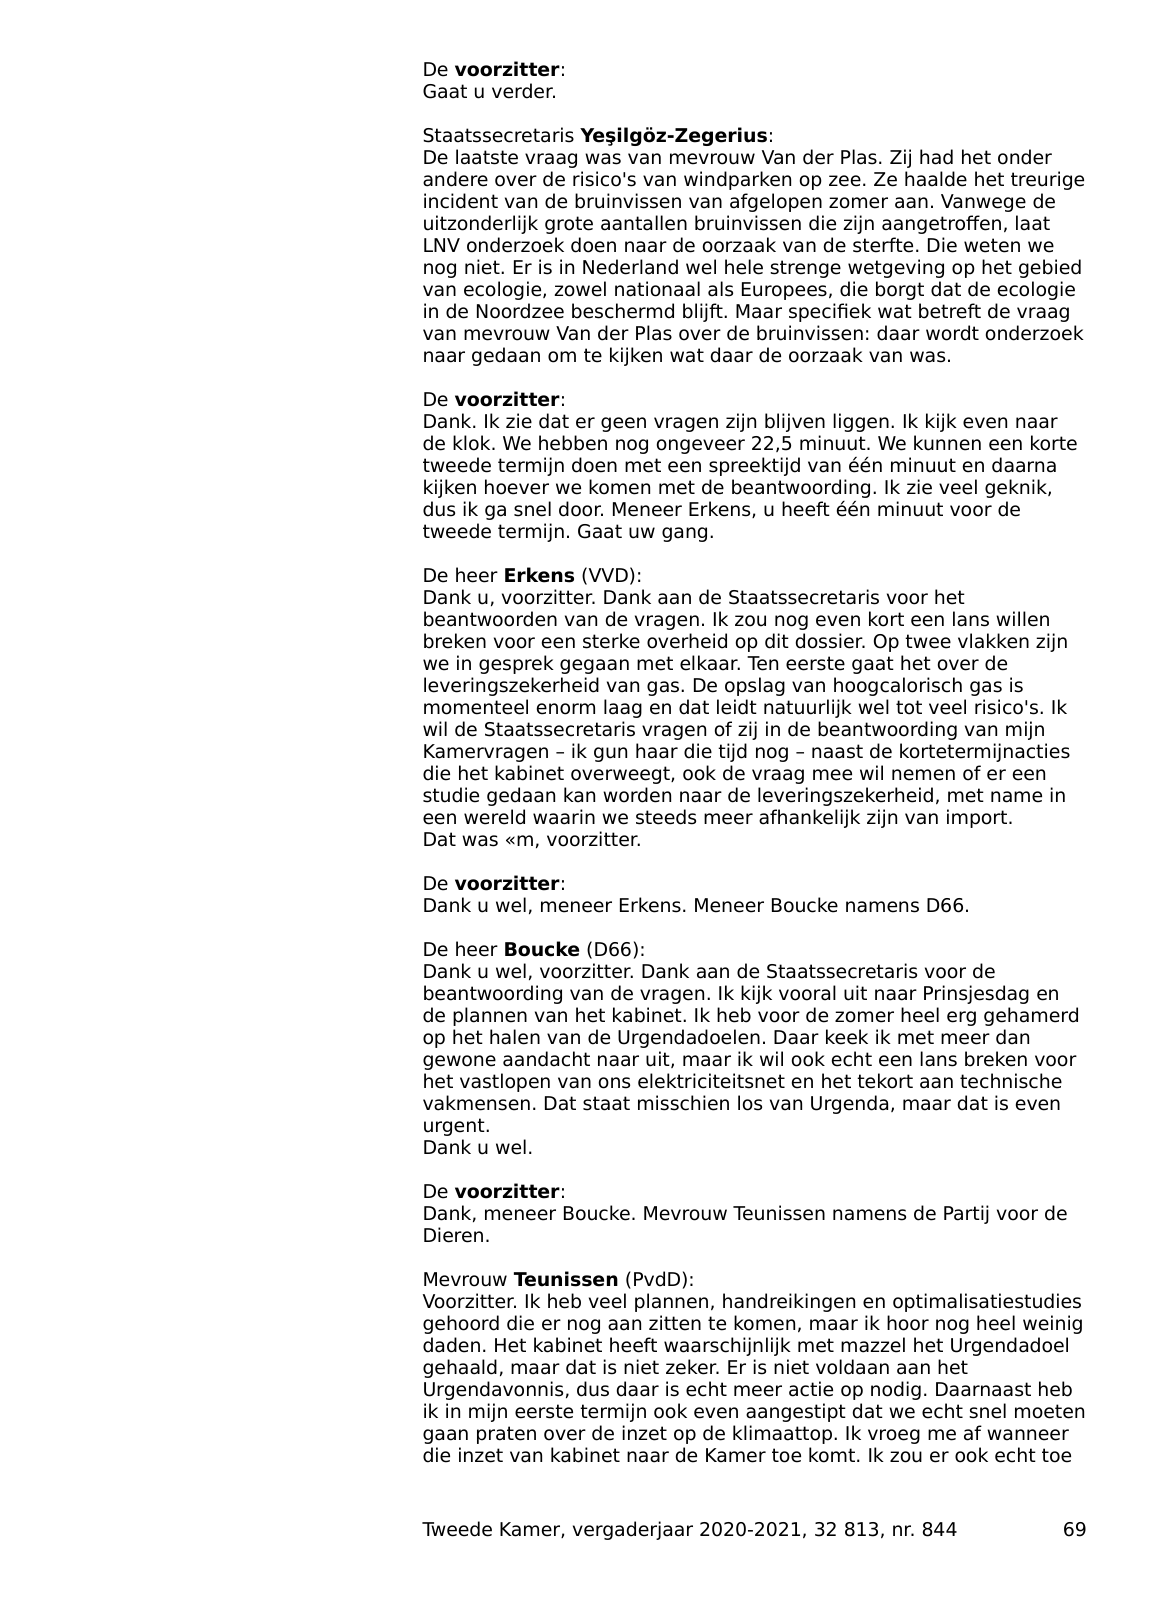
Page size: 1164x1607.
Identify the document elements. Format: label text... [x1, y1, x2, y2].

text De laatste vraag was van mevrouw Van der Plas. Zij had het onder andere over de risico's van windparken op zee. Ze haalde het treurige incident van de bruinvissen van afgelopen zomer aan. Vanwege de uitzonderlijk grote aantallen bruinvissen die zijn aangetroffen, laat LNV onderzoek doen naar de oorzaak van de sterfte. Die weten we nog niet. Er is in Nederland wel hele strenge wetgeving op het gebied van ecologie, zowel nationaal als Europees, die borgt dat de ecologie in de Noordzee beschermd blijft. Maar specifiek wat betreft de vraag van mevrouw Van der Plas over de bruinvissen: daar wordt onderzoek naar gedaan om te kijken wat daar de oorzaak van was. [422, 147, 1087, 367]
text Staatssecretaris Yeşilgöz-Zegerius: [422, 125, 1087, 147]
text Dank, meneer Boucke. Mevrouw Teunissen namens de Partij voor de Dieren. [422, 1203, 1087, 1247]
text Mevrouw Teunissen (PvdD): [422, 1269, 1087, 1291]
text Dank u wel, meneer Erkens. Meneer Boucke namens D66. [422, 895, 1087, 917]
text De voorzitter: [422, 1181, 1087, 1203]
text De voorzitter: [422, 873, 1087, 895]
text De heer Erkens (VVD): [422, 565, 1087, 587]
text De voorzitter: [422, 389, 1087, 411]
text Dank u, voorzitter. Dank aan de Staatssecretaris voor het beantwoorden van de vragen. Ik zou nog even kort een lans willen breken voor een sterke overheid op dit dossier. Op twee vlakken zijn we in gesprek gegaan met elkaar. Ten eerste gaat het over de leveringszekerheid van gas. De opslag van hoogcalorisch gas is momenteel enorm laag en dat leidt natuurlijk wel tot veel risico's. Ik wil de Staatssecretaris vragen of zij in de beantwoording van mijn Kamervragen – ik gun haar die tijd nog – naast de kortetermijnacties die het kabinet overweegt, ook de vraag mee wil nemen of er een studie gedaan kan worden naar de leveringszekerheid, met name in een wereld waarin we steeds meer afhankelijk zijn van import. [422, 587, 1087, 829]
text De heer Boucke (D66): [422, 939, 1087, 961]
text Dank u wel, voorzitter. Dank aan de Staatssecretaris voor de beantwoording van de vragen. Ik kijk vooral uit naar Prinsjesdag en de plannen van het kabinet. Ik heb voor de zomer heel erg gehamerd op het halen van de Urgendadoelen. Daar keek ik met meer dan gewone aandacht naar uit, maar ik wil ook echt een lans breken voor het vastlopen van ons elektriciteitsnet en het tekort aan technische vakmensen. Dat staat misschien los van Urgenda, maar dat is even urgent. [422, 961, 1087, 1137]
text De voorzitter: [422, 59, 1087, 81]
text Dat was «m, voorzitter. [422, 829, 1087, 851]
text Voorzitter. Ik heb veel plannen, handreikingen en optimalisatiestudies gehoord die er nog aan zitten te komen, maar ik hoor nog heel weinig daden. Het kabinet heeft waarschijnlijk met mazzel het Urgendadoel gehaald, maar dat is niet zeker. Er is niet voldaan aan het Urgendavonnis, dus daar is echt meer actie op nodig. Daarnaast heb ik in mijn eerste termijn ook even aangestipt dat we echt snel moeten gaan praten over de inzet op de klimaattop. Ik vroeg me af wanneer die inzet van kabinet naar de Kamer toe komt. Ik zou er ook echt toe [422, 1291, 1087, 1467]
text Dank. Ik zie dat er geen vragen zijn blijven liggen. Ik kijk even naar de klok. We hebben nog ongeveer 22,5 minuut. We kunnen een korte tweede termijn doen met een spreektijd van één minuut en daarna kijken hoever we komen met de beantwoording. Ik zie veel geknik, dus ik ga snel door. Meneer Erkens, u heeft één minuut voor de tweede termijn. Gaat uw gang. [422, 411, 1087, 543]
text Dank u wel. [422, 1137, 1087, 1159]
text Gaat u verder. [422, 81, 1087, 103]
